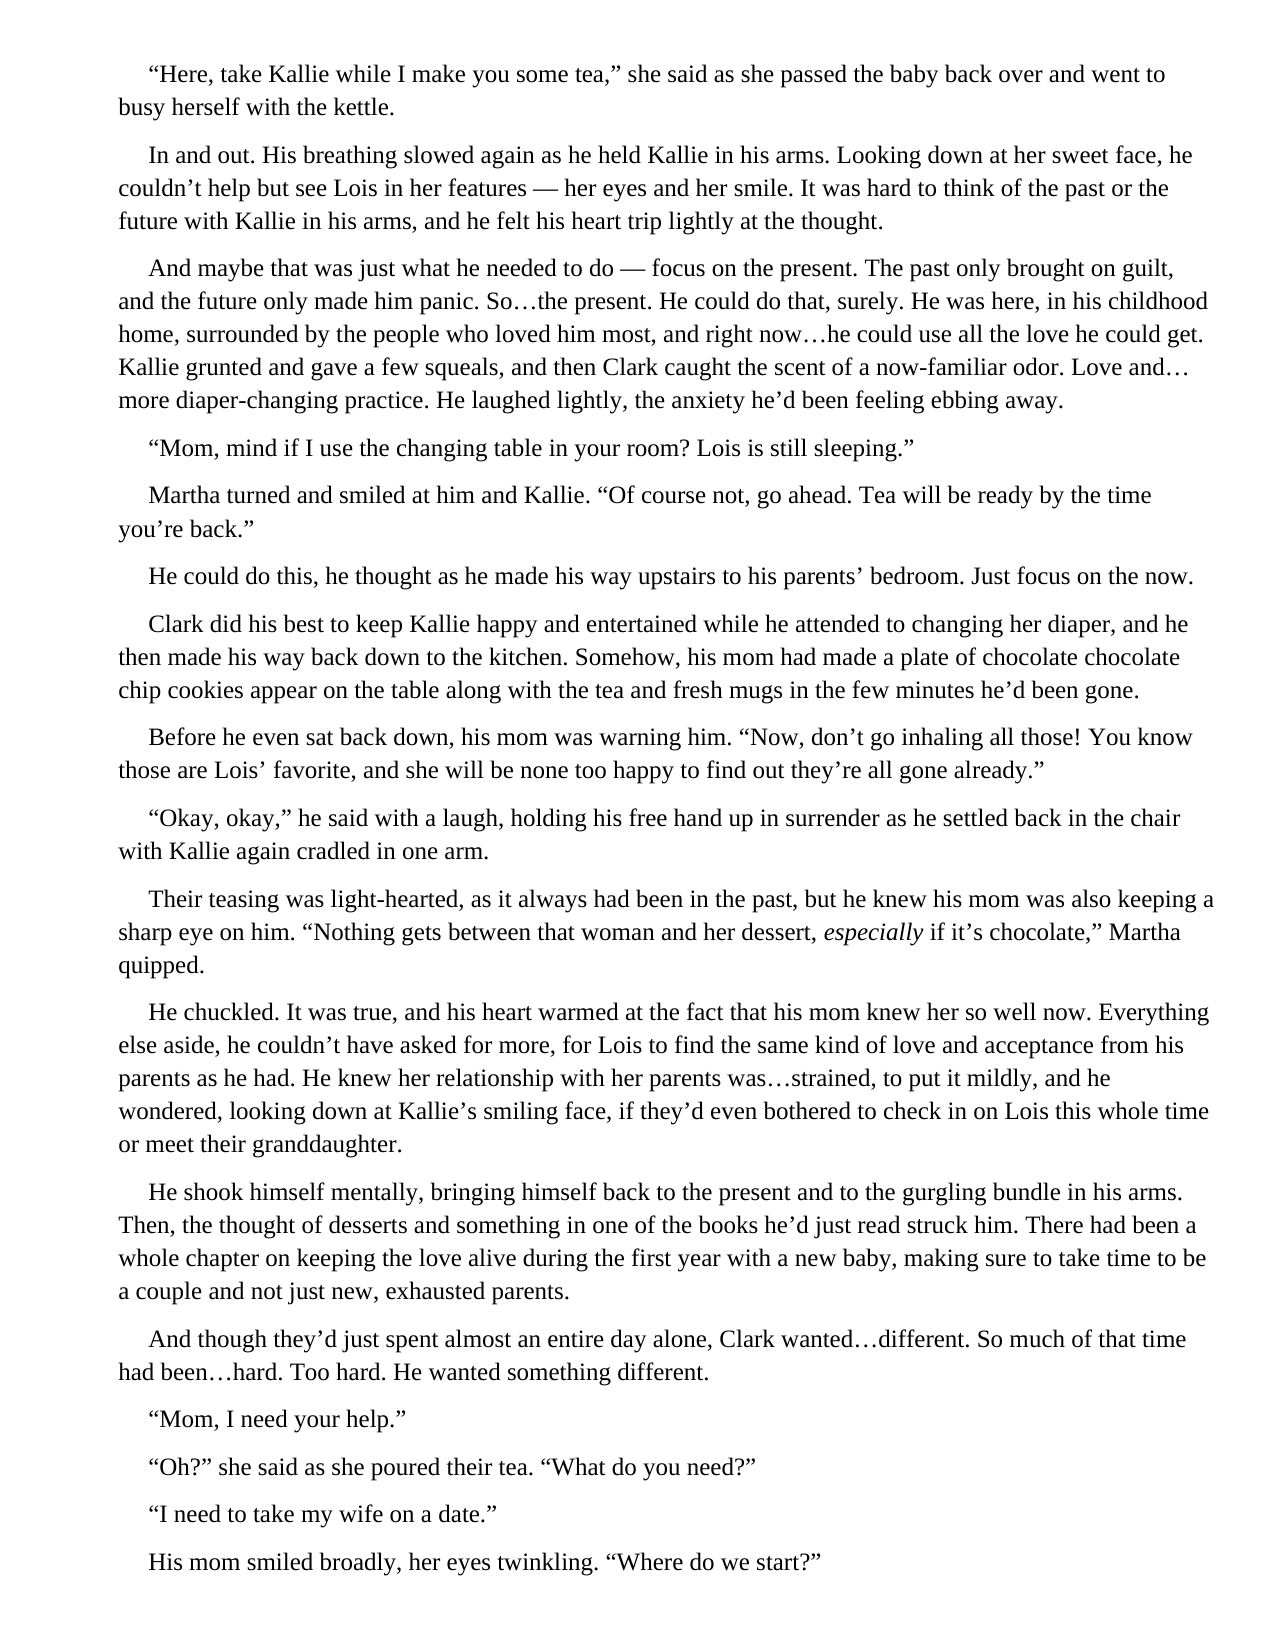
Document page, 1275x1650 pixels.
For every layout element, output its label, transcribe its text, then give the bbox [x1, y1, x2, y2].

text “Okay, okay,” he said with a laugh, holding his free hand up in surrender as he settled back in the chair with Kallie again cradled in one arm. [118, 803, 1216, 865]
text And maybe that was just what he needed to do — focus on the present. The past only brought on guilt, and the future only made him panic. So…the present. He could do that, surely. He was here, in his childhood home, surrounded by the people who loved him most, and right now…he could use all the love he could get. Kallie grunted and gave a few squeals, and then Clark caught the scent of a now-familiar odor. Love and…more diaper-changing practice. He laughed lightly, the anxiety he’d been feeling ebbing away. [118, 253, 1216, 414]
text “Oh?” she said as she poured their tea. “What do you need?” [118, 1452, 1216, 1481]
text He could do this, he thought as he made his way upstairs to his parents’ bedroom. Just focus on the now. [118, 561, 1216, 590]
text “I need to take my wife on a date.” [118, 1499, 1216, 1528]
text “Mom, I need your help.” [118, 1404, 1216, 1433]
text Their teasing was light-hearted, as it always had been in the past, but he knew his mom was also keeping a sharp eye on him. “Nothing gets between that woman and her dessert, especially if it’s chocolate,” Martha quipped. [118, 884, 1216, 978]
text Before he even sat back down, his mom was warning him. “Now, don’t go inhaling all those! You know those are Lois’ favorite, and she will be none too happy to find out they’re all gone already.” [118, 722, 1216, 784]
text In and out. His breathing slowed again as he held Kallie in his arms. Looking down at her sweet face, he couldn’t help but see Lois in her features — her eyes and her smile. It was hard to think of the past or the future with Kallie in his arms, and he felt his heart trip lightly at the thought. [118, 140, 1216, 234]
text And though they’d just spent almost an entire day alone, Clark wanted…different. So much of that time had been…hard. Too hard. He wanted something different. [118, 1324, 1216, 1386]
text He chuckled. It was true, and his heart warmed at the fact that his mom knew her so well now. Everything else aside, he couldn’t have asked for more, for Lois to find the same kind of love and acceptance from his parents as he had. He knew her relationship with her parents was…strained, to put it mildly, and he wondered, looking down at Kallie’s smiling face, if they’d even bothered to check in on Lois this whole time or meet their granddaughter. [118, 997, 1216, 1158]
text “Here, take Kallie while I make you some tea,” she said as she passed the baby back over and went to busy herself with the kettle. [118, 59, 1216, 121]
text His mom smiled broadly, her eyes twinkling. “Where do we start?” [118, 1547, 1216, 1576]
text He shook himself mentally, bringing himself back to the present and to the gurgling bundle in his arms. Then, the thought of desserts and something in one of the books he’d just read struck him. There had been a whole chapter on keeping the love alive during the first year with a new baby, making sure to take time to be a couple and not just new, exhausted parents. [118, 1177, 1216, 1305]
text Martha turned and smiled at him and Kallie. “Of course not, go ahead. Tea will be ready by the time you’re back.” [118, 481, 1216, 542]
text “Mom, mind if I use the changing table in your room? Lois is still sleeping.” [118, 433, 1216, 462]
text Clark did his best to keep Kallie happy and entertained while he attended to changing her diaper, and he then made his way back down to the kitchen. Somehow, his mom had made a plate of chocolate chocolate chip cookies appear on the table along with the tea and fresh mugs in the few minutes he’d been gone. [118, 609, 1216, 704]
